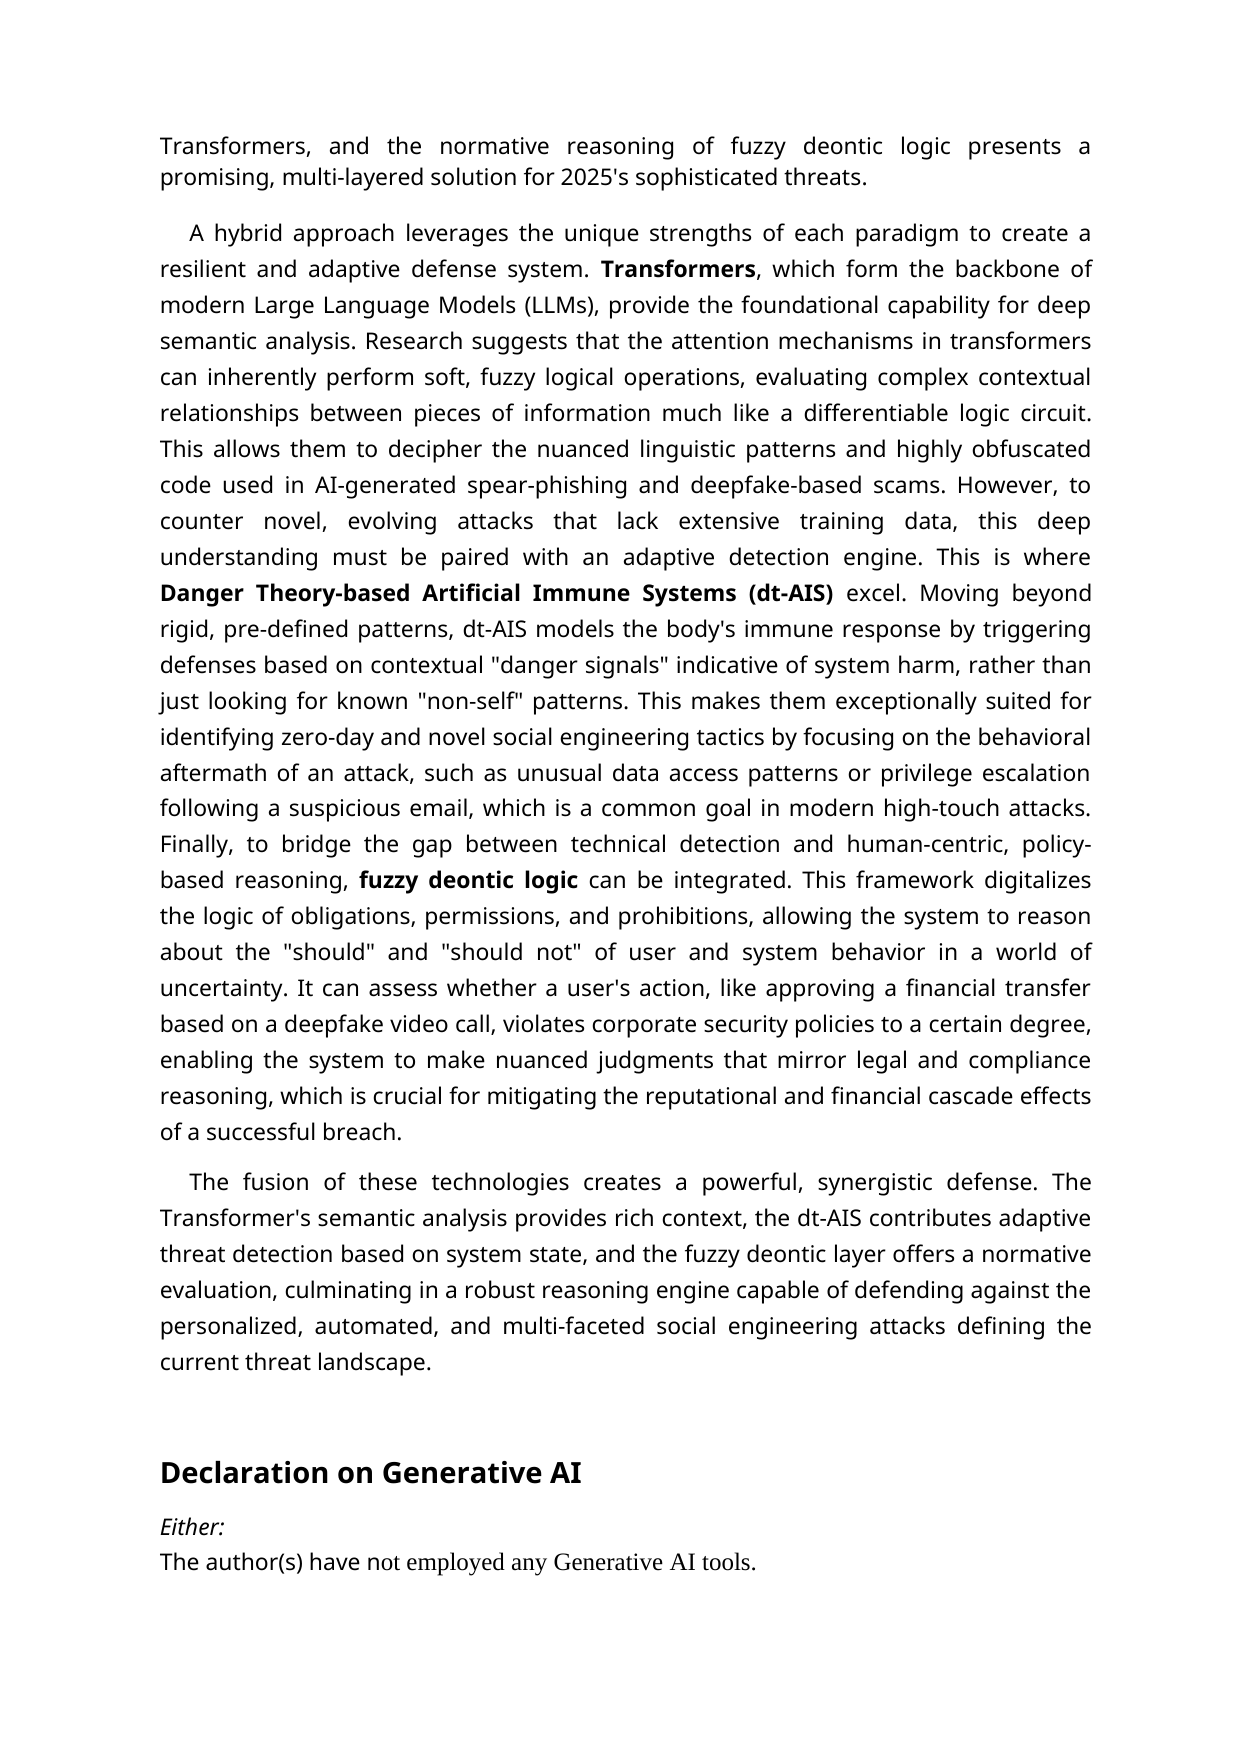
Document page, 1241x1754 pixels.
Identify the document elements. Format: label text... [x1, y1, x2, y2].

text The fusion of these technologies creates a powerful, synergistic defense. The Transformer's semantic analysis provides rich context, the dt-AIS contributes adaptive threat detection based on system state, and the fuzzy deontic layer offers a normative evaluation, culminating in a robust reasoning engine capable of defending against the personalized, automated, and multi-faceted social engineering attacks defining the current threat landscape. [159, 1166, 1093, 1377]
text Transformers, and the normative reasoning of fuzzy deontic logic presents a promising, multi-layered solution for 2025's sophisticated threats. [159, 130, 1093, 192]
text Either: [159, 1511, 1093, 1542]
text A hybrid approach leverages the unique strengths of each paradigm to create a resilient and adaptive defense system. Transformers, which form the backbone of modern Large Language Models (LLMs), provide the foundational capability for deep semantic analysis. Research suggests that the attention mechanisms in transformers can inherently perform soft, fuzzy logical operations, evaluating complex contextual relationships between pieces of information much like a differentiable logic circuit. This allows them to decipher the nuanced linguistic patterns and highly obfuscated code used in AI-generated spear-phishing and deepfake-based scams. However, to counter novel, evolving attacks that lack extensive training data, this deep understanding must be paired with an adaptive detection engine. This is where Danger Theory-based Artificial Immune Systems (dt-AIS) excel. Moving beyond rigid, pre-defined patterns, dt-AIS models the body's immune response by triggering defenses based on contextual "danger signals" indicative of system harm, rather than just looking for known "non-self" patterns. This makes them exceptionally suited for identifying zero-day and novel social engineering tactics by focusing on the behavioral aftermath of an attack, such as unusual data access patterns or privilege escalation following a suspicious email, which is a common goal in modern high-touch attacks. Finally, to bridge the gap between technical detection and human-centric, policy-based reasoning, fuzzy deontic logic can be integrated. This framework digitalizes the logic of obligations, permissions, and prohibitions, allowing the system to reason about the "should" and "should not" of user and system behavior in a world of uncertainty. It can assess whether a user's action, like approving a financial transfer based on a deepfake video call, violates corporate security policies to a certain degree, enabling the system to make nuanced judgments that mirror legal and compliance reasoning, which is crucial for mitigating the reputational and financial cascade effects of a successful breach. [159, 217, 1093, 1147]
text The author(s) have not employed any Generative AI tools. [159, 1546, 1093, 1577]
subtitle Declaration on Generative AI [159, 1453, 1093, 1492]
